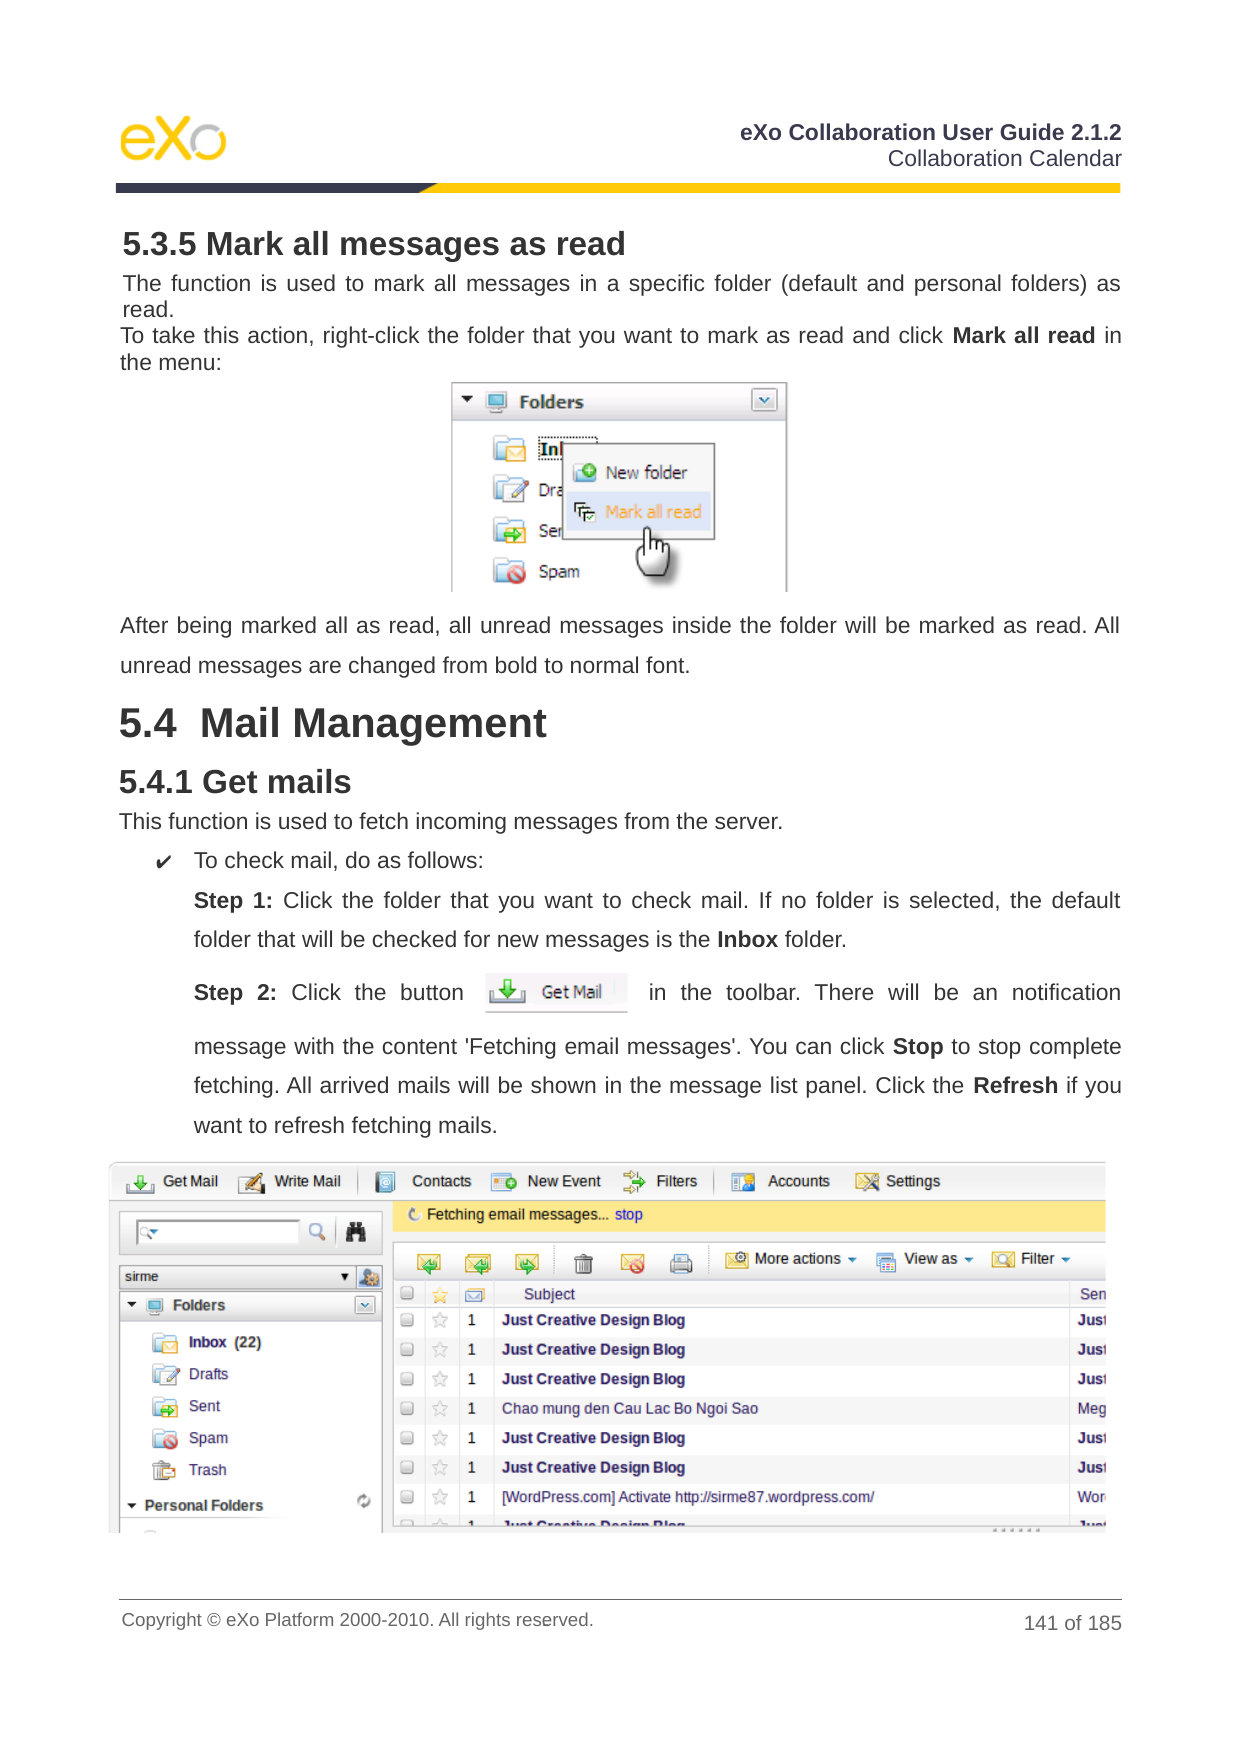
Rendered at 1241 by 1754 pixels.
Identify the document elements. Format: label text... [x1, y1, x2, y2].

picture [120, 115, 227, 161]
picture [115, 183, 1121, 193]
list To take this action, right-click the folder that you want to mark as read and click Mark all read in the menu: [82, 322, 1122, 375]
list Step 2: Click the button in the toolbar. There will be an notification message with the content 'Fetching email messages'. You can click Stop to stop complete fetching. All arrived mails will be shown in the message list panel. Click the Refresh if you want to refresh fetching mails. [156, 966, 1122, 1138]
text The function is used to mark all messages in a specific folder (default and personal folders) as read. [122, 269, 1122, 322]
list To check mail, do as follows: [156, 847, 1122, 873]
list After being marked all as read, all unread messages inside the folder will be marked as read. All unread messages are changed from bold to normal font. [82, 592, 1122, 678]
picture [108, 1157, 1106, 1533]
picture [451, 382, 789, 592]
picture [485, 973, 628, 1013]
list Step 1: Click the folder that you want to check mail. If no folder is selected, the default folder that will be checked for new messages is the Inbox folder. [156, 887, 1122, 952]
subtitle Mark all messages as read [122, 223, 1122, 262]
text This function is used to fetch incoming messages from the server. [118, 808, 1122, 834]
subtitle Get mails [118, 762, 1122, 800]
subtitle Mail Management [118, 699, 1122, 747]
